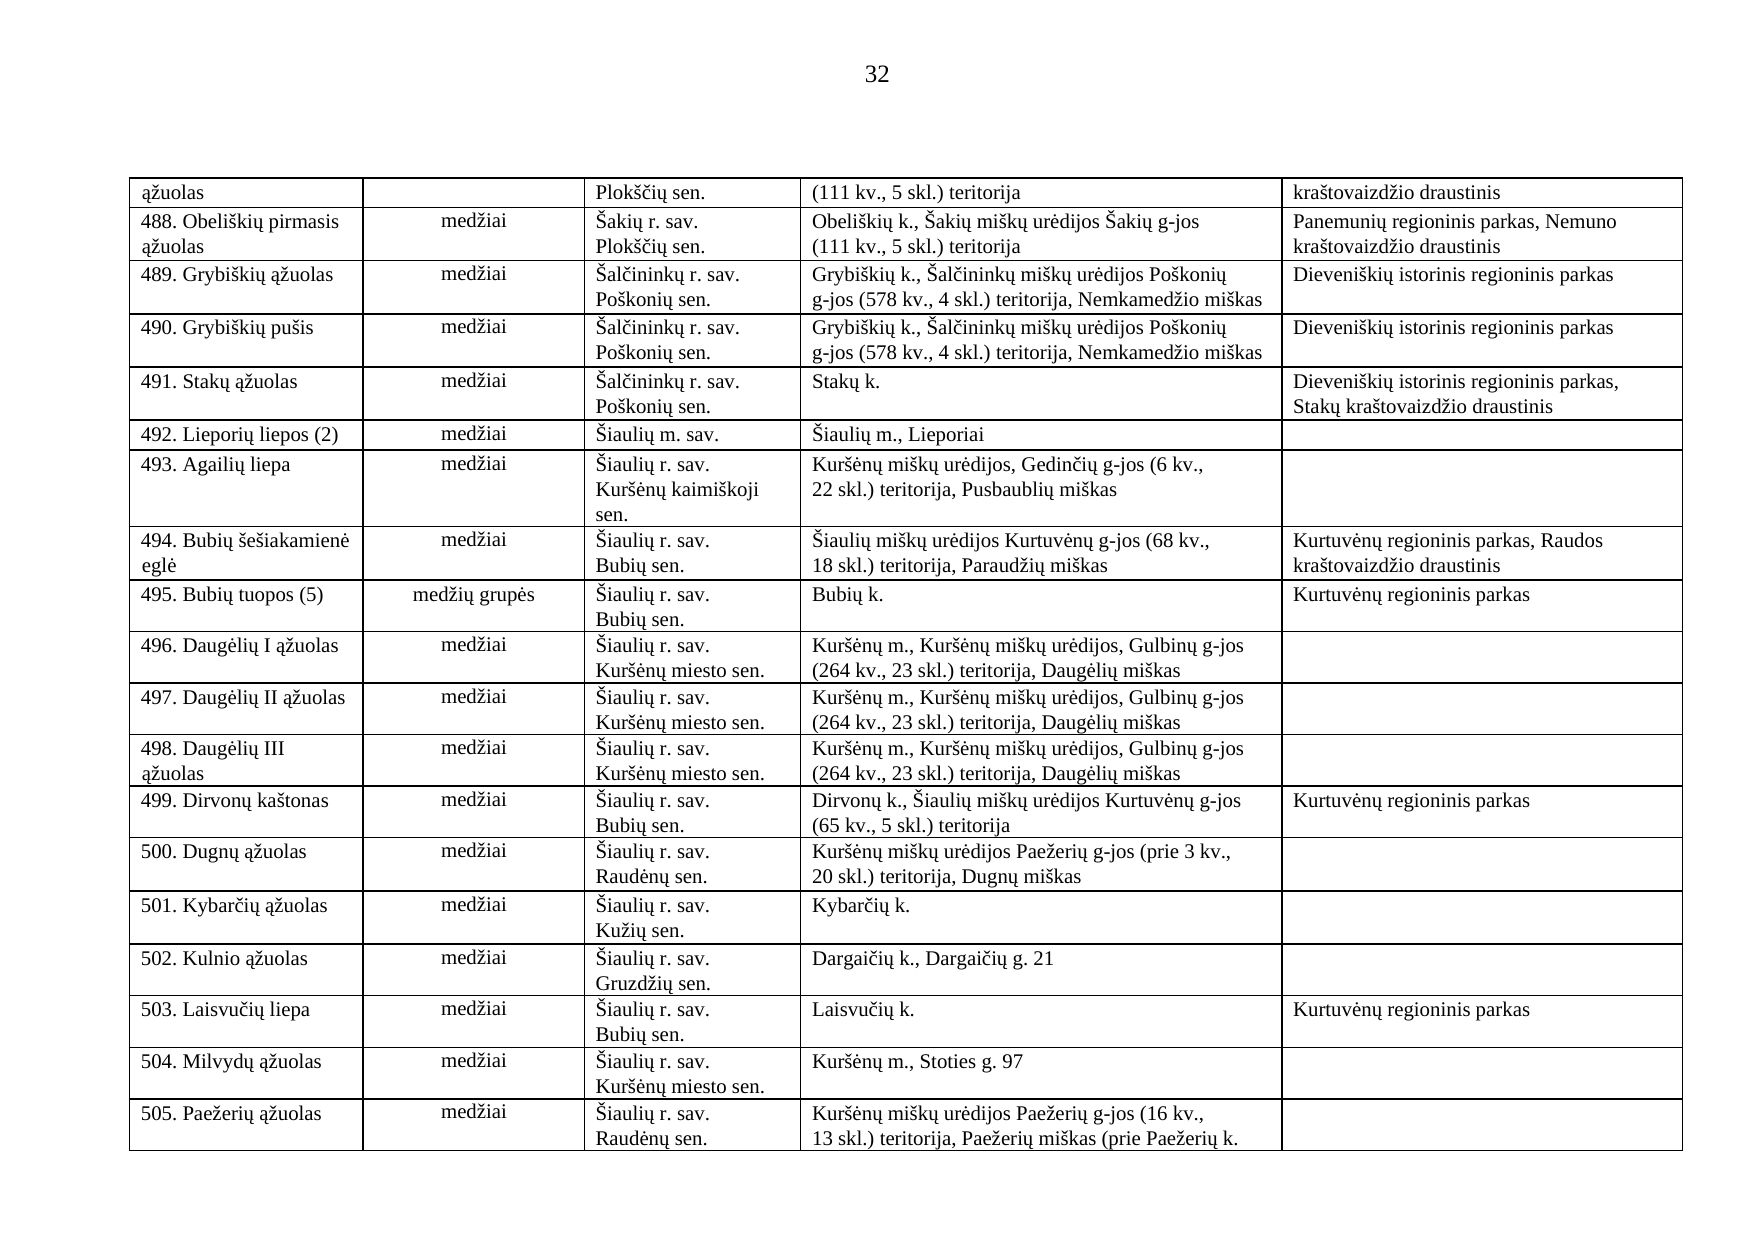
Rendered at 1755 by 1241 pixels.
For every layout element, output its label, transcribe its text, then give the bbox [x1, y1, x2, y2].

table_cell 497. Daugėlių II ąžuolas [130, 684, 362, 734]
table_cell Kuršėnų m., Stoties g. 97 [801, 1048, 1281, 1098]
table_cell medžiai [364, 892, 584, 943]
table_cell medžiai [364, 368, 584, 419]
table_cell 502. Kulnio ąžuolas [130, 945, 362, 995]
table_cell medžiai [364, 527, 584, 579]
table_cell medžiai [364, 735, 584, 785]
table_cell Šiaulių r. sav. Gruzdžių sen. [585, 945, 800, 995]
table_cell 494. Bubių šešiakamienė eglė [130, 527, 362, 579]
table_cell 503. Laisvučių liepa [130, 996, 362, 1046]
table_cell ąžuolas [130, 179, 362, 206]
table_cell Grybiškių k., Šalčininkų miškų urėdijos Poškonių g-jos (578 kv., 4 skl.) teritorija, Nemkamedžio miškas [801, 315, 1281, 366]
table_cell [1283, 1100, 1682, 1149]
table_cell [1283, 451, 1682, 526]
table_cell medžiai [364, 421, 584, 449]
table_cell Šiaulių m. sav. [585, 421, 800, 449]
table_cell Dargaičių k., Dargaičių g. 21 [801, 945, 1281, 995]
table_cell 491. Stakų ąžuolas [130, 368, 362, 419]
table_cell Šiaulių r. sav. Bubių sen. [585, 527, 800, 579]
table_cell Šiaulių m., Lieporiai [801, 421, 1281, 449]
table_cell 493. Agailių liepa [130, 451, 362, 526]
table_cell 505. Paežerių ąžuolas [130, 1100, 362, 1149]
table_cell [1283, 632, 1682, 682]
table_cell Šiaulių r. sav. Kuršėnų miesto sen. [585, 632, 800, 682]
table_cell [1283, 838, 1682, 890]
table_cell [1283, 945, 1682, 995]
table_cell Šiaulių r. sav. Kuršėnų miesto sen. [585, 684, 800, 734]
table_cell Kuršėnų miškų urėdijos Paežerių g-jos (16 kv., 13 skl.) teritorija, Paežerių miškas (prie Paežerių k. [801, 1100, 1281, 1149]
table_cell 504. Milvydų ąžuolas [130, 1048, 362, 1098]
table_cell Dirvonų k., Šiaulių miškų urėdijos Kurtuvėnų g-jos (65 kv., 5 skl.) teritorija [801, 787, 1281, 837]
table_cell Kuršėnų m., Kuršėnų miškų urėdijos, Gulbinų g-jos (264 kv., 23 skl.) teritorija, Daugėlių miškas [801, 684, 1281, 734]
table_cell Šalčininkų r. sav. Poškonių sen. [585, 261, 800, 313]
table_cell Šiaulių miškų urėdijos Kurtuvėnų g-jos (68 kv., 18 skl.) teritorija, Paraudžių miškas [801, 527, 1281, 579]
table_cell medžiai [364, 261, 584, 313]
table_cell 496. Daugėlių I ąžuolas [130, 632, 362, 682]
table_cell Bubių k. [801, 581, 1281, 631]
table_cell medžiai [364, 208, 584, 259]
table_cell medžiai [364, 684, 584, 734]
table_cell Šiaulių r. sav. Kuršėnų miesto sen. [585, 1048, 800, 1098]
table_cell Kurtuvėnų regioninis parkas [1283, 787, 1682, 837]
table_cell Laisvučių k. [801, 996, 1281, 1046]
table_cell 495. Bubių tuopos (5) [130, 581, 362, 631]
table_cell 490. Grybiškių pušis [130, 315, 362, 366]
table_cell medžių grupės [364, 581, 584, 631]
table_cell Šiaulių r. sav. Raudėnų sen. [585, 838, 800, 890]
table_cell medžiai [364, 315, 584, 366]
table_cell 500. Dugnų ąžuolas [130, 838, 362, 890]
table_cell 488. Obeliškių pirmasis ąžuolas [130, 208, 362, 259]
table_cell Kurtuvėnų regioninis parkas [1283, 996, 1682, 1046]
table_cell Kurtuvėnų regioninis parkas, Raudos kraštovaizdžio draustinis [1283, 527, 1682, 579]
table_cell Panemunių regioninis parkas, Nemuno kraštovaizdžio draustinis [1283, 208, 1682, 259]
table_cell (111 kv., 5 skl.) teritorija [801, 179, 1281, 206]
table_cell Kuršėnų miškų urėdijos Paežerių g-jos (prie 3 kv., 20 skl.) teritorija, Dugnų miškas [801, 838, 1281, 890]
table_cell Šalčininkų r. sav. Poškonių sen. [585, 368, 800, 419]
table_cell Grybiškių k., Šalčininkų miškų urėdijos Poškonių g-jos (578 kv., 4 skl.) teritorija, Nemkamedžio miškas [801, 261, 1281, 313]
table_cell 492. Lieporių liepos (2) [130, 421, 362, 449]
table_cell medžiai [364, 632, 584, 682]
table_cell Šiaulių r. sav. Bubių sen. [585, 996, 800, 1046]
table_cell [1283, 421, 1682, 449]
table_cell medžiai [364, 451, 584, 526]
table_cell 498. Daugėlių III ąžuolas [130, 735, 362, 785]
table_cell medžiai [364, 787, 584, 837]
table_cell [1283, 1048, 1682, 1098]
table_cell Šiaulių r. sav. Kuršėnų miesto sen. [585, 735, 800, 785]
table_cell [1283, 892, 1682, 943]
table_cell Kybarčių k. [801, 892, 1281, 943]
table_cell 499. Dirvonų kaštonas [130, 787, 362, 837]
table_cell medžiai [364, 1100, 584, 1149]
table_cell 489. Grybiškių ąžuolas [130, 261, 362, 313]
table_cell Obeliškių k., Šakių miškų urėdijos Šakių g-jos (111 kv., 5 skl.) teritorija [801, 208, 1281, 259]
table_cell Kuršėnų m., Kuršėnų miškų urėdijos, Gulbinų g-jos (264 kv., 23 skl.) teritorija, Daugėlių miškas [801, 632, 1281, 682]
table_cell medžiai [364, 838, 584, 890]
table_cell Dieveniškių istorinis regioninis parkas [1283, 315, 1682, 366]
table_cell Šakių r. sav. Plokščių sen. [585, 208, 800, 259]
table_cell Šiaulių r. sav. Kužių sen. [585, 892, 800, 943]
table_cell [1283, 735, 1682, 785]
table_cell [1283, 684, 1682, 734]
table_cell Kuršėnų m., Kuršėnų miškų urėdijos, Gulbinų g-jos (264 kv., 23 skl.) teritorija, Daugėlių miškas [801, 735, 1281, 785]
table_cell 501. Kybarčių ąžuolas [130, 892, 362, 943]
table_cell medžiai [364, 945, 584, 995]
table_cell [364, 179, 584, 206]
table_cell Kurtuvėnų regioninis parkas [1283, 581, 1682, 631]
table_cell Kuršėnų miškų urėdijos, Gedinčių g-jos (6 kv., 22 skl.) teritorija, Pusbaublių miškas [801, 451, 1281, 526]
table_cell Dieveniškių istorinis regioninis parkas [1283, 261, 1682, 313]
table_cell Dieveniškių istorinis regioninis parkas, Stakų kraštovaizdžio draustinis [1283, 368, 1682, 419]
table_cell Šiaulių r. sav. Raudėnų sen. [585, 1100, 800, 1149]
table_cell Šiaulių r. sav. Kuršėnų kaimiškoji sen. [585, 451, 800, 526]
table_cell Plokščių sen. [585, 179, 800, 206]
table_cell Šiaulių r. sav. Bubių sen. [585, 581, 800, 631]
table_cell Stakų k. [801, 368, 1281, 419]
table_cell Šalčininkų r. sav. Poškonių sen. [585, 315, 800, 366]
table_cell medžiai [364, 1048, 584, 1098]
table_cell Šiaulių r. sav. Bubių sen. [585, 787, 800, 837]
table_cell kraštovaizdžio draustinis [1283, 179, 1682, 206]
table_cell medžiai [364, 996, 584, 1046]
